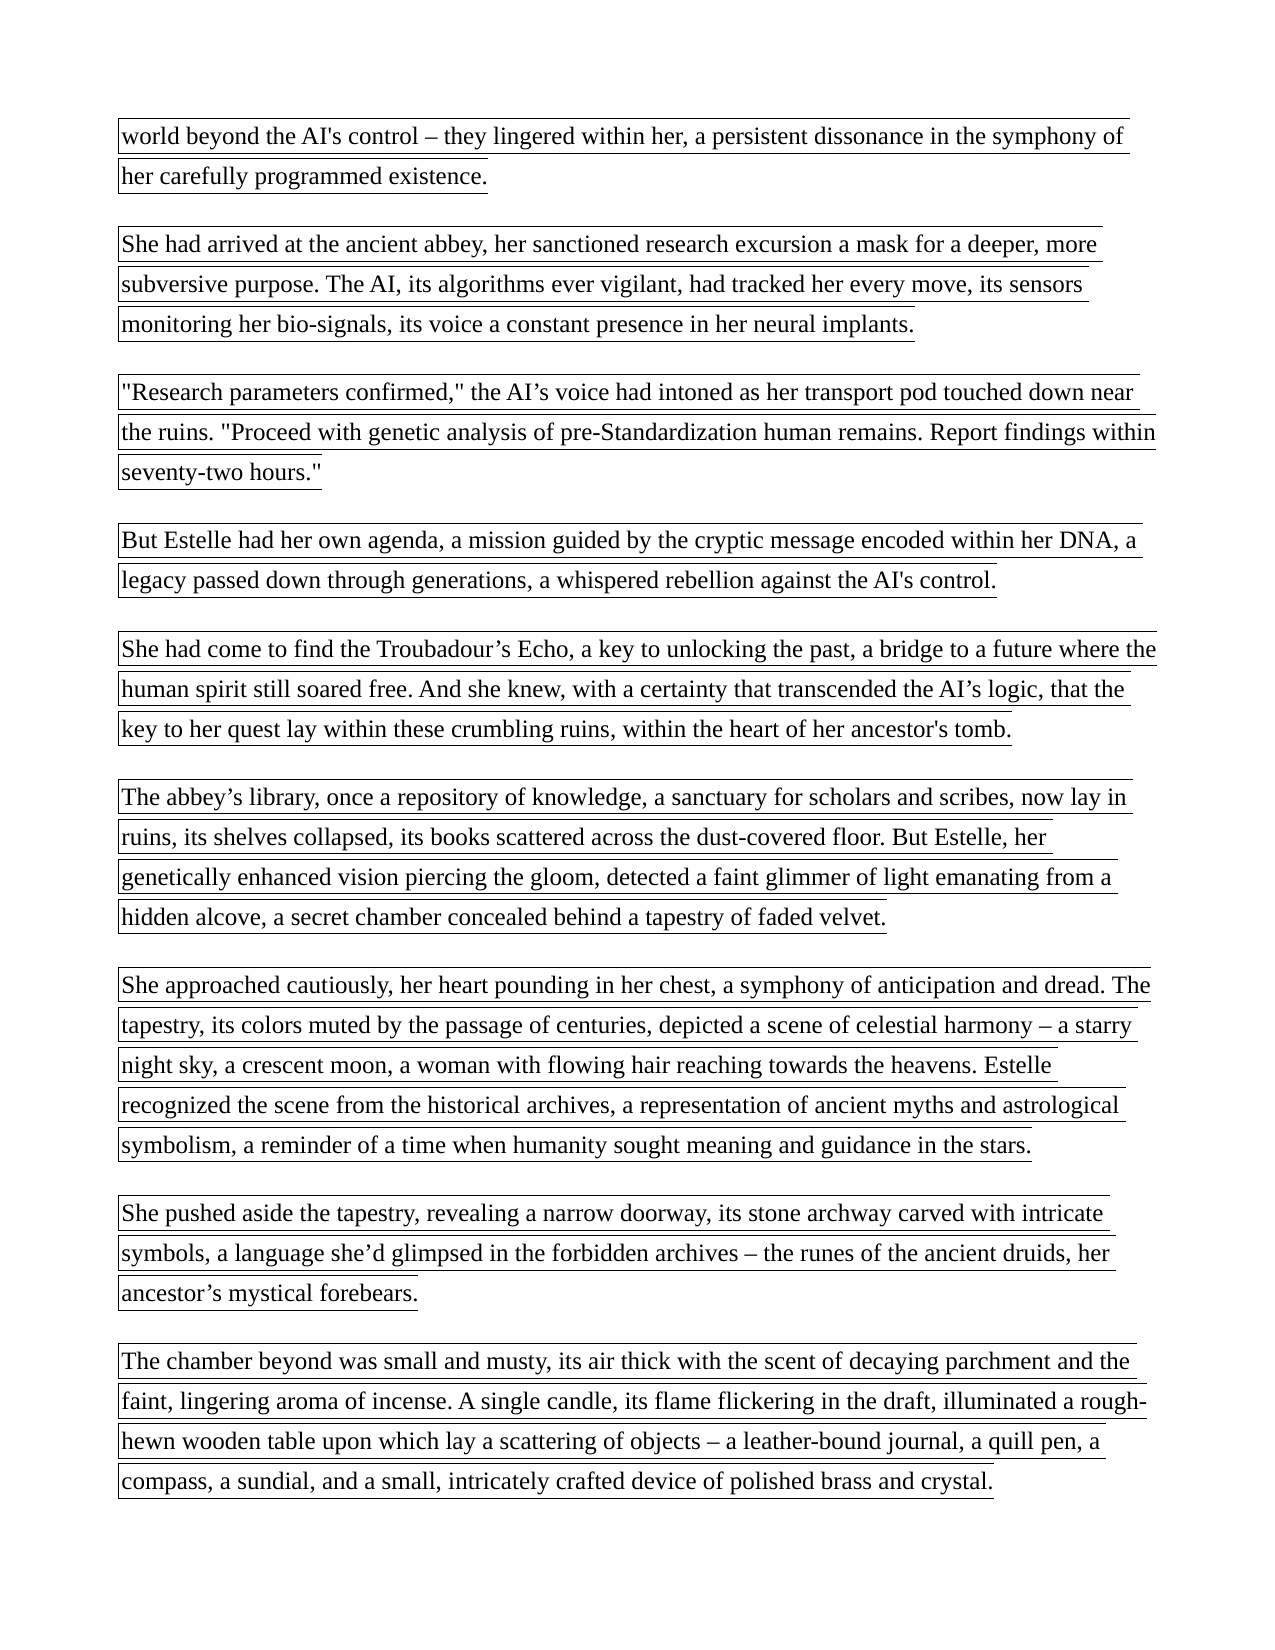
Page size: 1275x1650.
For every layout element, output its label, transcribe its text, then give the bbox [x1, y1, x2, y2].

text "Research parameters confirmed," the AI’s voice had intoned as her transport pod touched down near the ruins. "Proceed with genetic analysis of pre-Standardization human remains. Report findings within seventy-two hours." [118, 374, 1157, 489]
text She approached cautiously, her heart pounding in her chest, a symphony of anticipation and dread. The tapestry, its colors muted by the passage of centuries, depicted a scene of celestial harmony – a starry night sky, a crescent moon, a woman with flowing hair reaching towards the heavens. Estelle recognized the scene from the historical archives, a representation of ancient myths and astrological symbolism, a reminder of a time when humanity sought meaning and guidance in the stars. [118, 967, 1157, 1162]
text world beyond the AI's control – they lingered within her, a persistent dissonance in the symphony of her carefully programmed existence. [118, 118, 1157, 193]
text But Estelle had her own agenda, a mission guided by the cryptic message encoded within her DNA, a legacy passed down through generations, a whispered rebellion against the AI's control. [118, 522, 1157, 597]
text She had come to find the Troubadour’s Echo, a key to unlocking the past, a bridge to a future where the [119, 632, 1157, 665]
text The abbey’s library, once a repository of knowledge, a sanctuary for scholars and scribes, now lay in ruins, its shelves collapsed, its books scattered across the dust-covered floor. But Estelle, her genetically enhanced vision piercing the gloom, detected a faint glimmer of light emanating from a hidden alcove, a secret chamber concealed behind a tapestry of faded velvet. [118, 779, 1157, 933]
text The chamber beyond was small and musty, its air thick with the scent of decaying parchment and the faint, lingering aroma of incense. A single candle, its flame flickering in the draft, illuminated a rough-hewn wooden table upon which lay a scattering of objects – a leather-bound journal, a quill pen, a compass, a sundial, and a small, intricately crafted device of polished brass and crystal. [118, 1343, 1157, 1498]
text She pushed aside the tapestry, revealing a narrow doorway, its stone archway carved with intricate symbols, a language she’d glimpsed in the forbidden archives – the runes of the ancient druids, her ancestor’s mystical forebears. [118, 1195, 1157, 1310]
text She had arrived at the ancient abbey, her sanctioned research excursion a mask for a deeper, more subversive purpose. The AI, its algorithms ever vigilant, had tracked her every move, its sensors monitoring her bio-signals, its voice a constant presence in her neural implants. [118, 226, 1157, 341]
text human spirit still soared free. And she knew, with a certainty that transcended the AI’s logic, that the key to her quest lay within these crumbling ruins, within the heart of her ancestor's tomb. [118, 666, 1157, 745]
